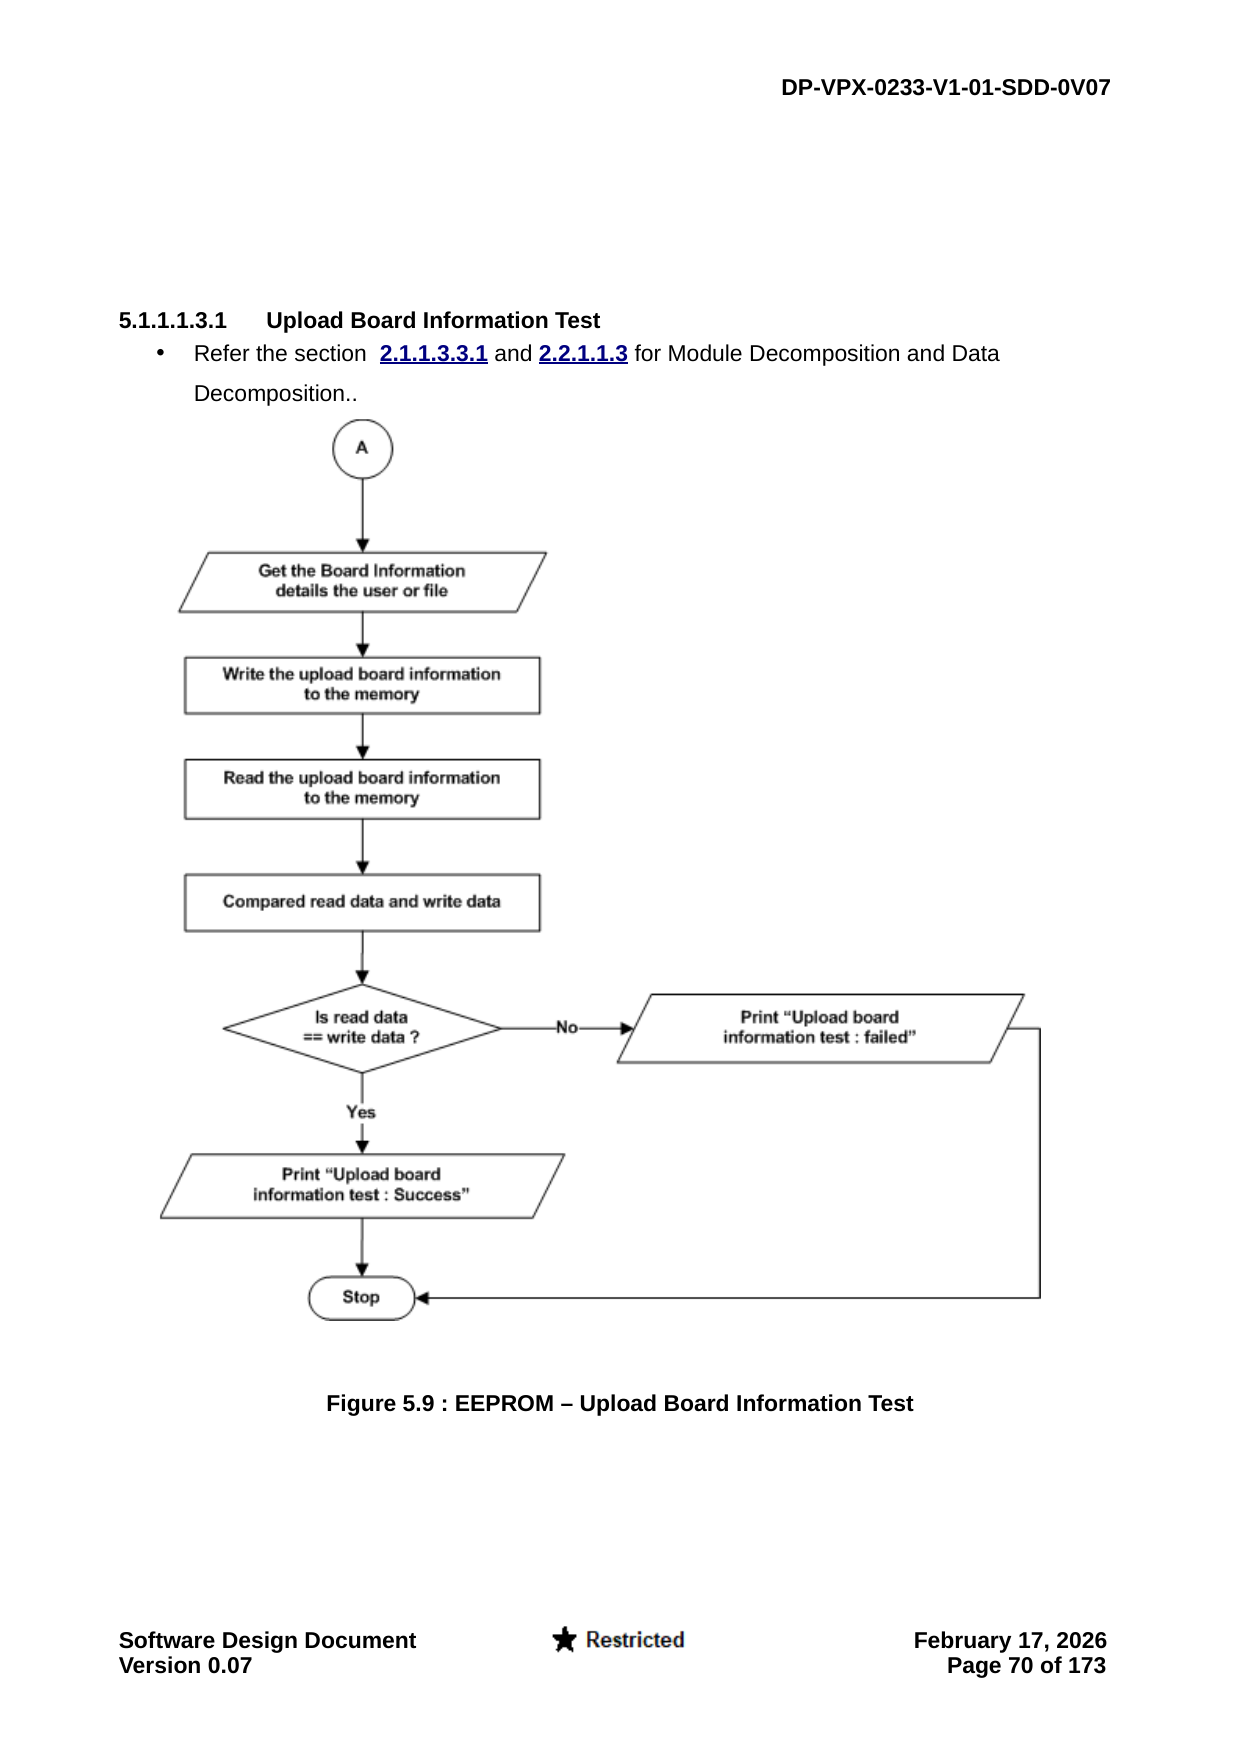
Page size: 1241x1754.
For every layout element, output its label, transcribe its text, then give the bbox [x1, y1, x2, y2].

text Figure 5.9 : EEPROM – Upload Board Information Test [118, 1391, 1122, 1416]
subtitle Upload Board Information Test [118, 310, 1122, 333]
picture [542, 1617, 698, 1662]
picture [159, 419, 1041, 1321]
list Refer the section 2.1.1.3.3.1 and 2.2.1.1.3 for Module Decomposition and Data Decomposition.. [156, 339, 1122, 406]
